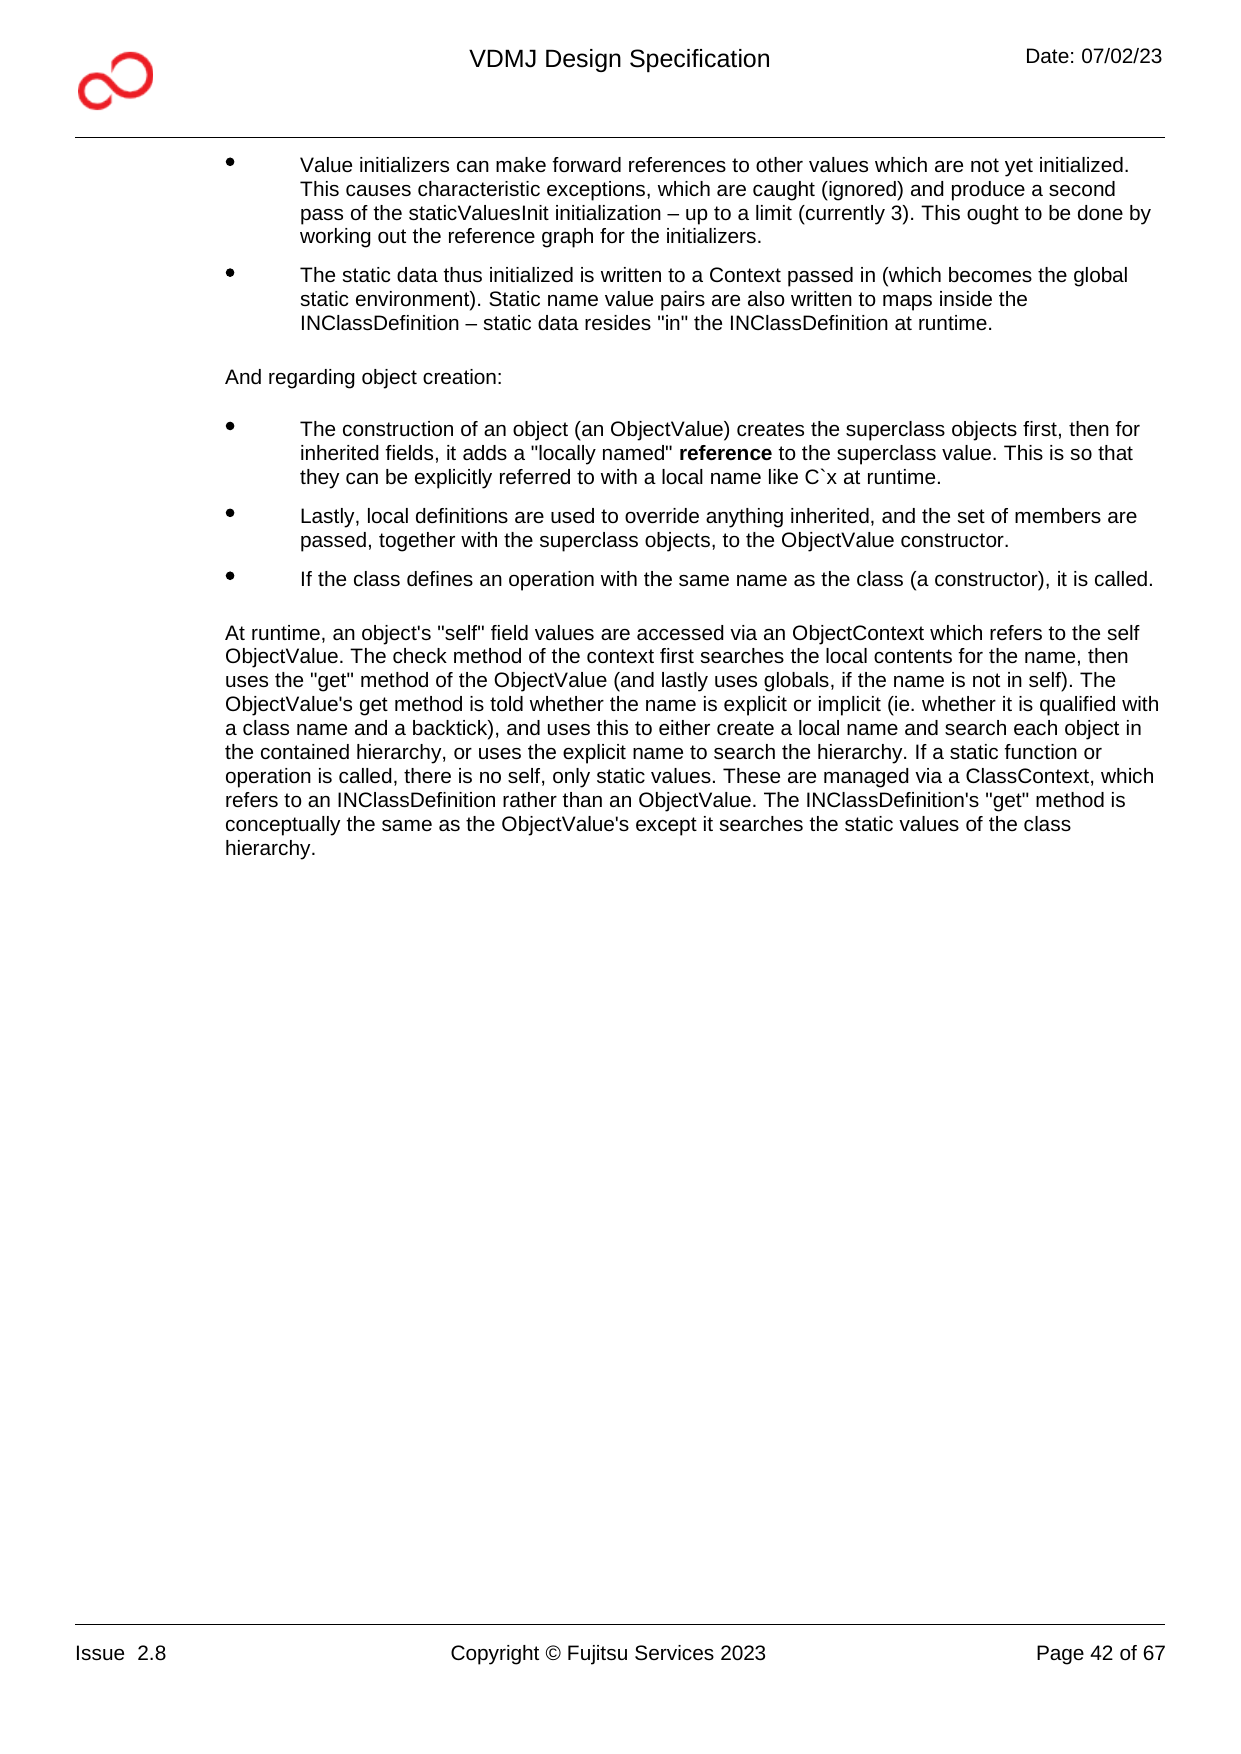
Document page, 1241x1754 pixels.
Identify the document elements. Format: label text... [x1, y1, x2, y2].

list The construction of an object (an ObjectValue) creates the superclass objects first, then for inherited fields, it adds a "locally named" reference to the superclass value. This is so that they can be explicitly referred to with a local name like C`x at runtime. [225, 417, 1165, 489]
text And regarding object creation: [225, 366, 1165, 389]
picture [78, 44, 153, 120]
text At runtime, an object's "self" field values are accessed via an ObjectContext which refers to the self ObjectValue. The check method of the context first searches the local contents for the name, then uses the "get" method of the ObjectValue (and lastly uses globals, if the name is not in self). The ObjectValue's get method is told whether the name is explicit or implicit (ie. whether it is qualified with a class name and a backtick), and uses this to either create a local name and search each object in the contained hierarchy, or uses the explicit name to search the hierarchy. If a static function or operation is called, there is no self, only static values. These are managed via a ClassContext, which refers to an INClassDefinition rather than an ObjectValue. The INClassDefinition's "get" method is conceptually the same as the ObjectValue's except it searches the static values of the class hierarchy. [225, 621, 1165, 860]
list Value initializers can make forward references to other values which are not yet initialized. This causes characteristic exceptions, which are caught (ignored) and produce a second pass of the staticValuesInit initialization – up to a limit (currently 3). This ought to be done by working out the reference graph for the initializers. [225, 153, 1165, 249]
list The static data thus initialized is written to a Context passed in (which becomes the global static environment). Static name value pairs are also written to maps inside the INClassDefinition – static data resides "in" the INClassDefinition at runtime. [225, 264, 1165, 336]
list If the class defines an operation with the same name as the class (a constructor), it is called. [225, 567, 1165, 591]
list Lastly, local definitions are used to override anything inherited, and the set of members are passed, together with the superclass objects, to the ObjectValue constructor. [225, 504, 1165, 552]
